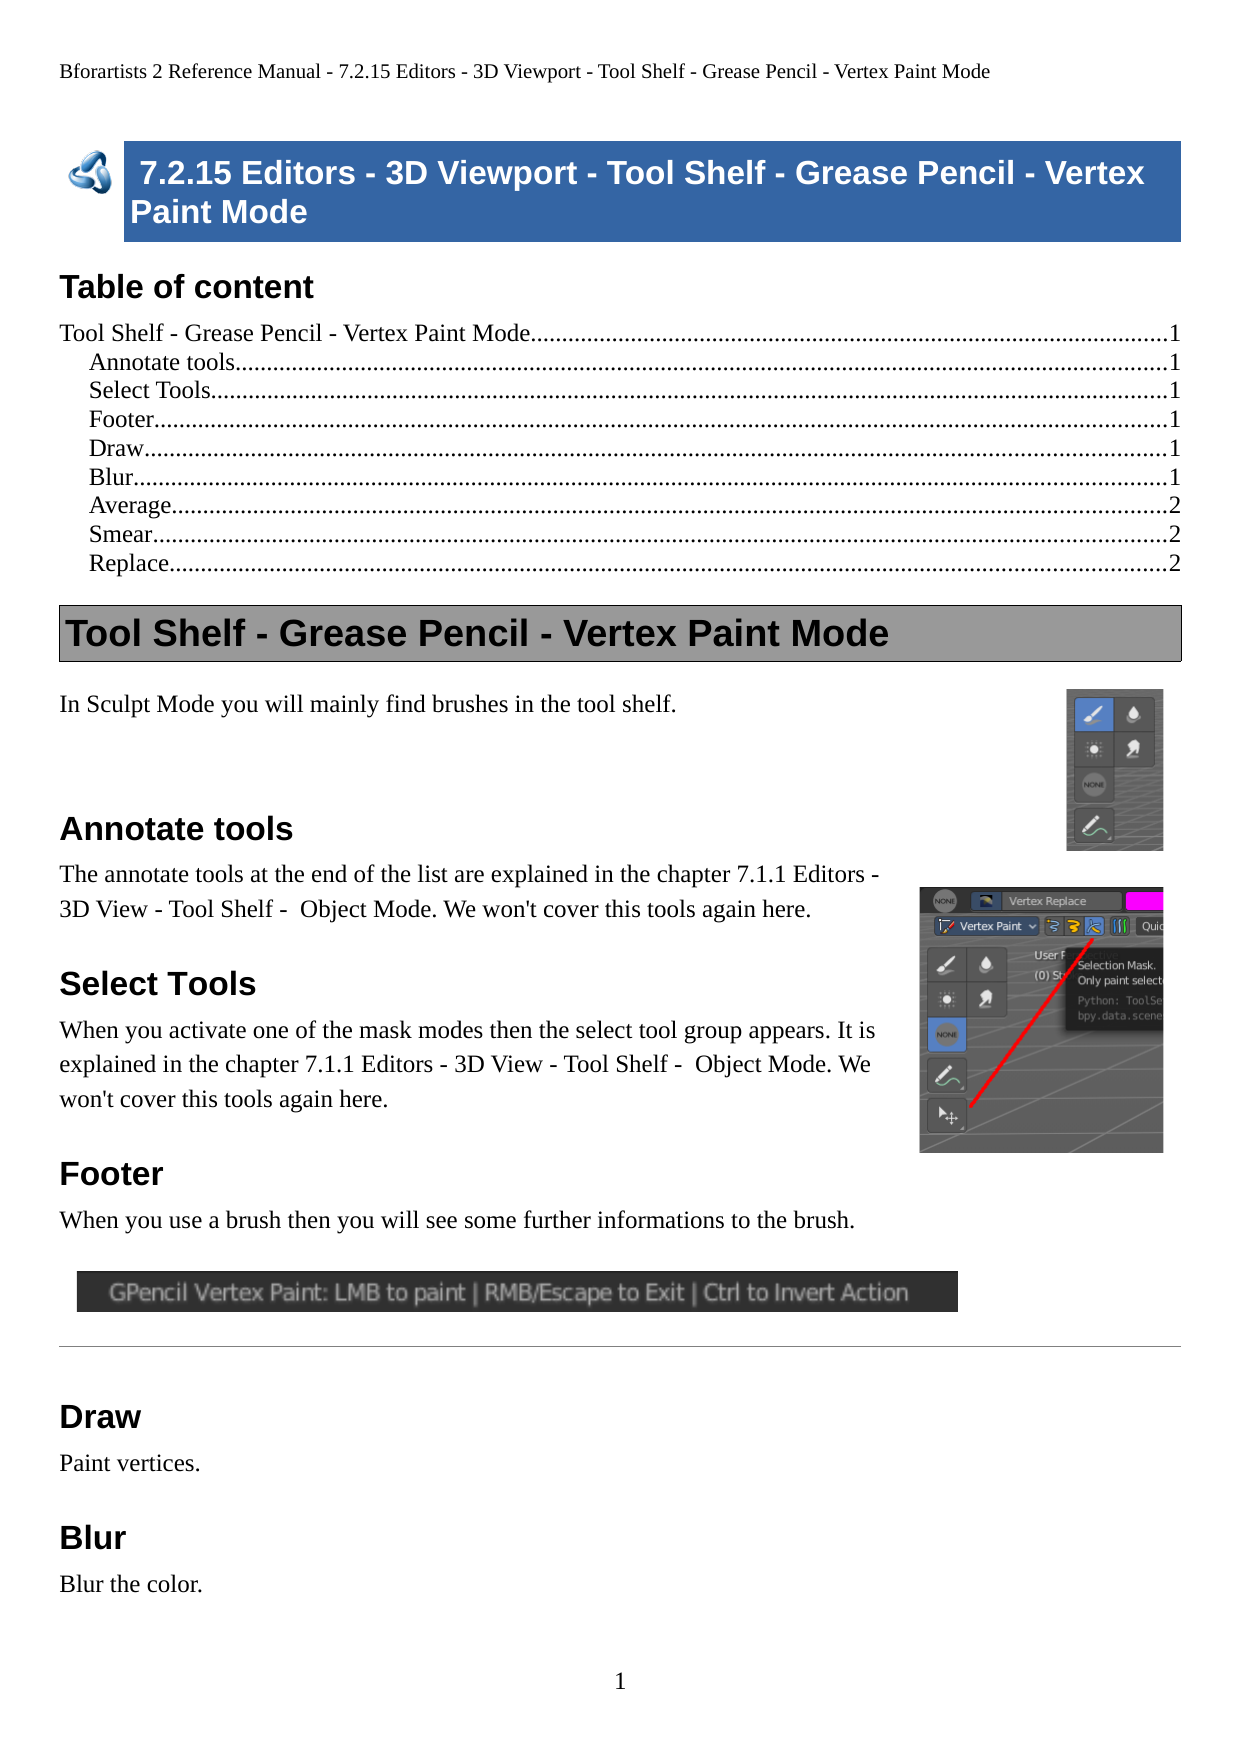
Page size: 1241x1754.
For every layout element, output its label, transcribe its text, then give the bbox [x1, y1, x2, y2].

text Smear 2 [88, 519, 1181, 548]
picture [919, 887, 1164, 1153]
table_header 7.2.15 Editors - 3D Viewport - Tool Shelf - Grease Pencil - Vertex Paint Mode [124, 141, 1181, 242]
text Select Tools 1 [88, 375, 1181, 404]
subtitle Table of content [59, 267, 1181, 305]
text When you activate one of the mask modes then the select tool group appears. It is explained in the chapter 7.1.1 Editors - 3D View - Tool Shelf - Object Mode. We won't cover this tools again here. [59, 1015, 919, 1113]
subtitle Blur [59, 1518, 1181, 1557]
text Average 2 [88, 490, 1181, 519]
text Replace 2 [88, 548, 1181, 577]
text Tool Shelf - Grease Pencil - Vertex Paint Mode 1 [59, 318, 1181, 347]
subtitle [1164, 808, 1181, 847]
text In Sculpt Mode you will mainly find brushes in the tool shelf. [59, 689, 1066, 718]
table_header Tool Shelf - Grease Pencil - Vertex Paint Mode [60, 606, 1181, 661]
picture [1066, 689, 1164, 851]
table_header [59, 141, 124, 242]
text Annotate tools 1 [88, 347, 1181, 375]
text The annotate tools at the end of the list are explained in the chapter 7.1.1 Editors - 3D View - Tool Shelf - Object Mode. We won't cover this tools again here. [59, 859, 1181, 923]
picture [76, 1271, 958, 1312]
picture [65, 147, 114, 197]
subtitle Select Tools [59, 964, 919, 1003]
subtitle Draw [59, 1397, 1181, 1436]
text Blur the color. [59, 1569, 1181, 1598]
text Footer 1 [88, 404, 1181, 433]
subtitle Footer [59, 1154, 1181, 1193]
text Blur 1 [88, 462, 1181, 490]
text Draw 1 [88, 433, 1181, 462]
text Paint vertices. [59, 1448, 1181, 1477]
subtitle Annotate tools [59, 808, 1066, 847]
subtitle [1164, 964, 1181, 1003]
text When you use a brush then you will see some further informations to the brush. [59, 1205, 1181, 1234]
